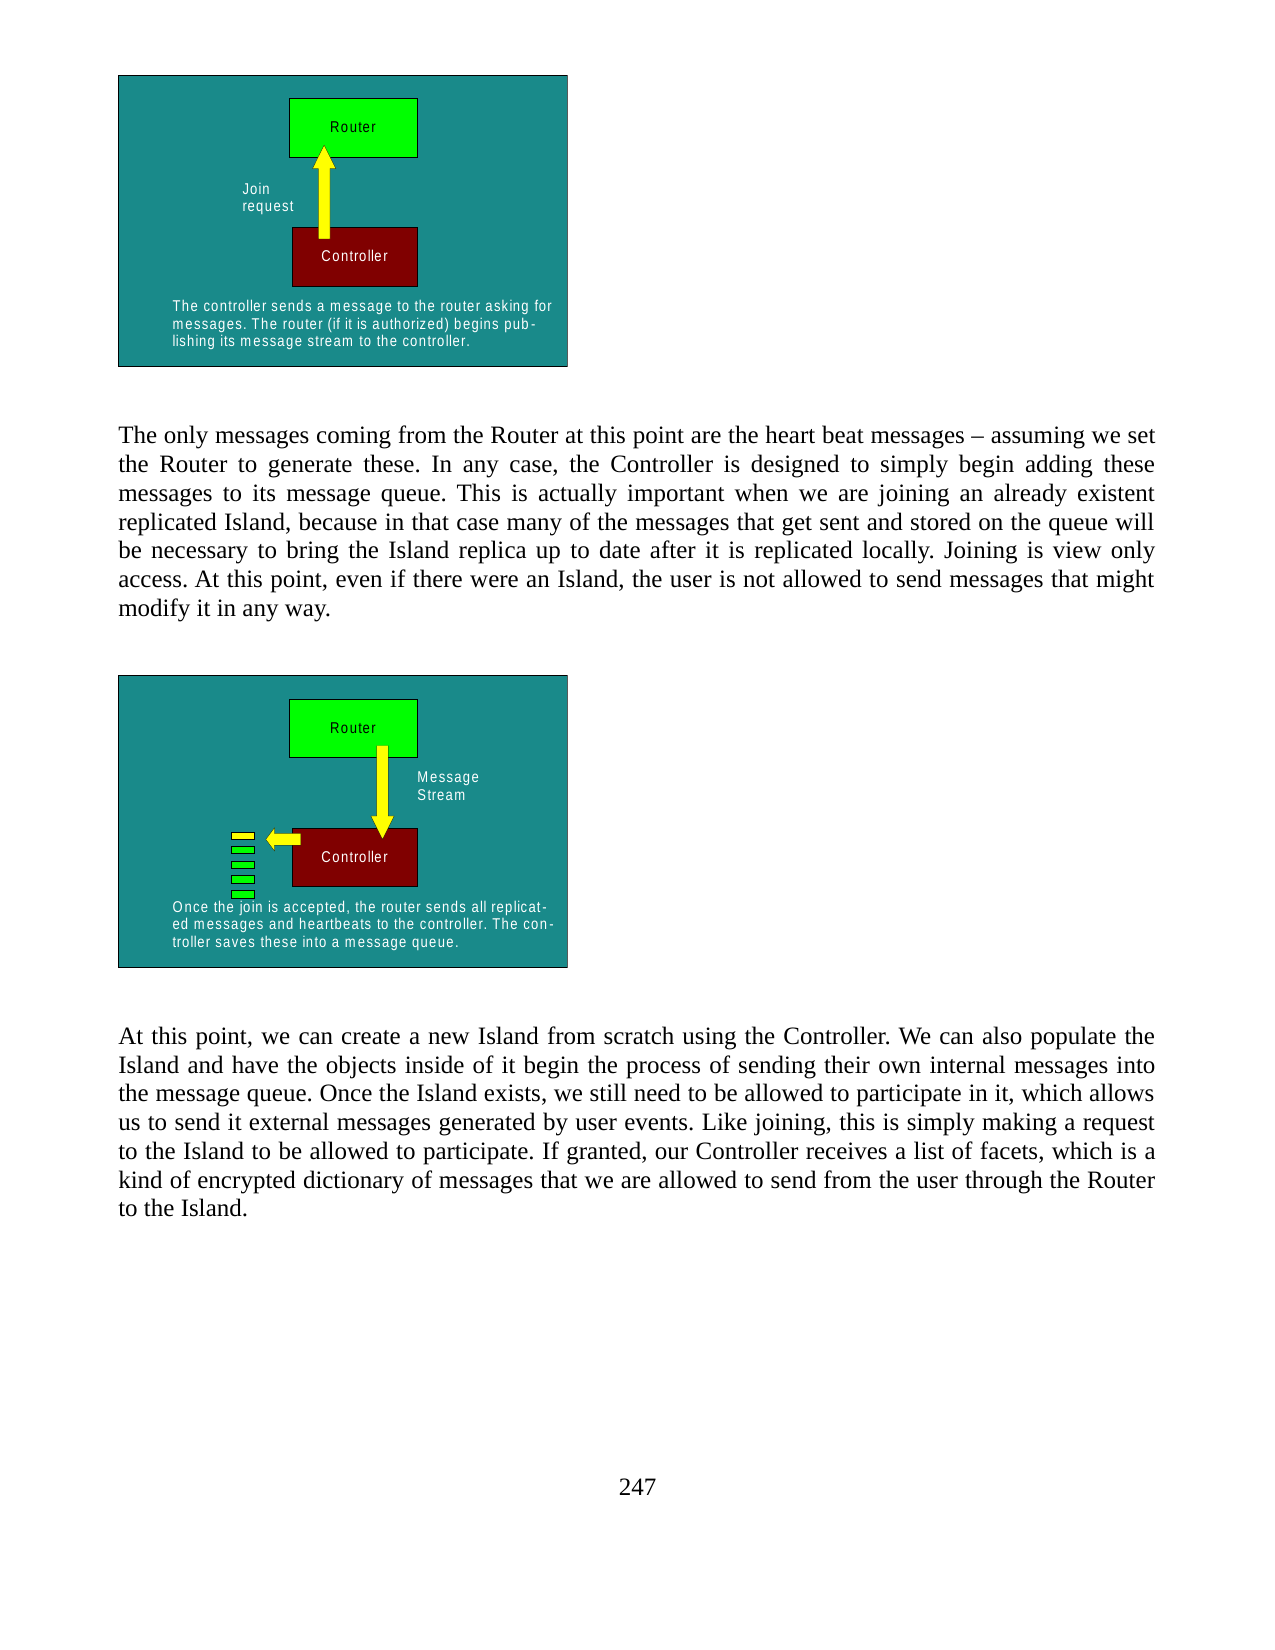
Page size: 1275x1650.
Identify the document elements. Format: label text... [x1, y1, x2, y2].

text At this point, we can create a new Island from scratch using the Controller. We can also populate the Island and have the objects inside of it begin the process of sending their own internal messages into the message queue. Once the Island exists, we still need to be allowed to participate in it, which allows us to send it external messages generated by user events. Like joining, this is simply making a request to the Island to be allowed to participate. If granted, our Controller receives a list of facets, which is a kind of encrypted dictionary of messages that we are allowed to send from the user through the Router to the Island. [118, 1021, 1157, 1222]
text The only messages coming from the Router at this point are the heart beat messages – assuming we set the Router to generate these. In any case, the Controller is designed to simply begin adding these messages to its message queue. This is actually important when we are joining an already existent replicated Island, because in that case many of the messages that get sent and stored on the queue will be necessary to bring the Island replica up to date after it is replicated locally. Joining is view only access. At this point, even if there were an Island, the user is not allowed to send messages that might modify it in any way. [118, 421, 1157, 622]
